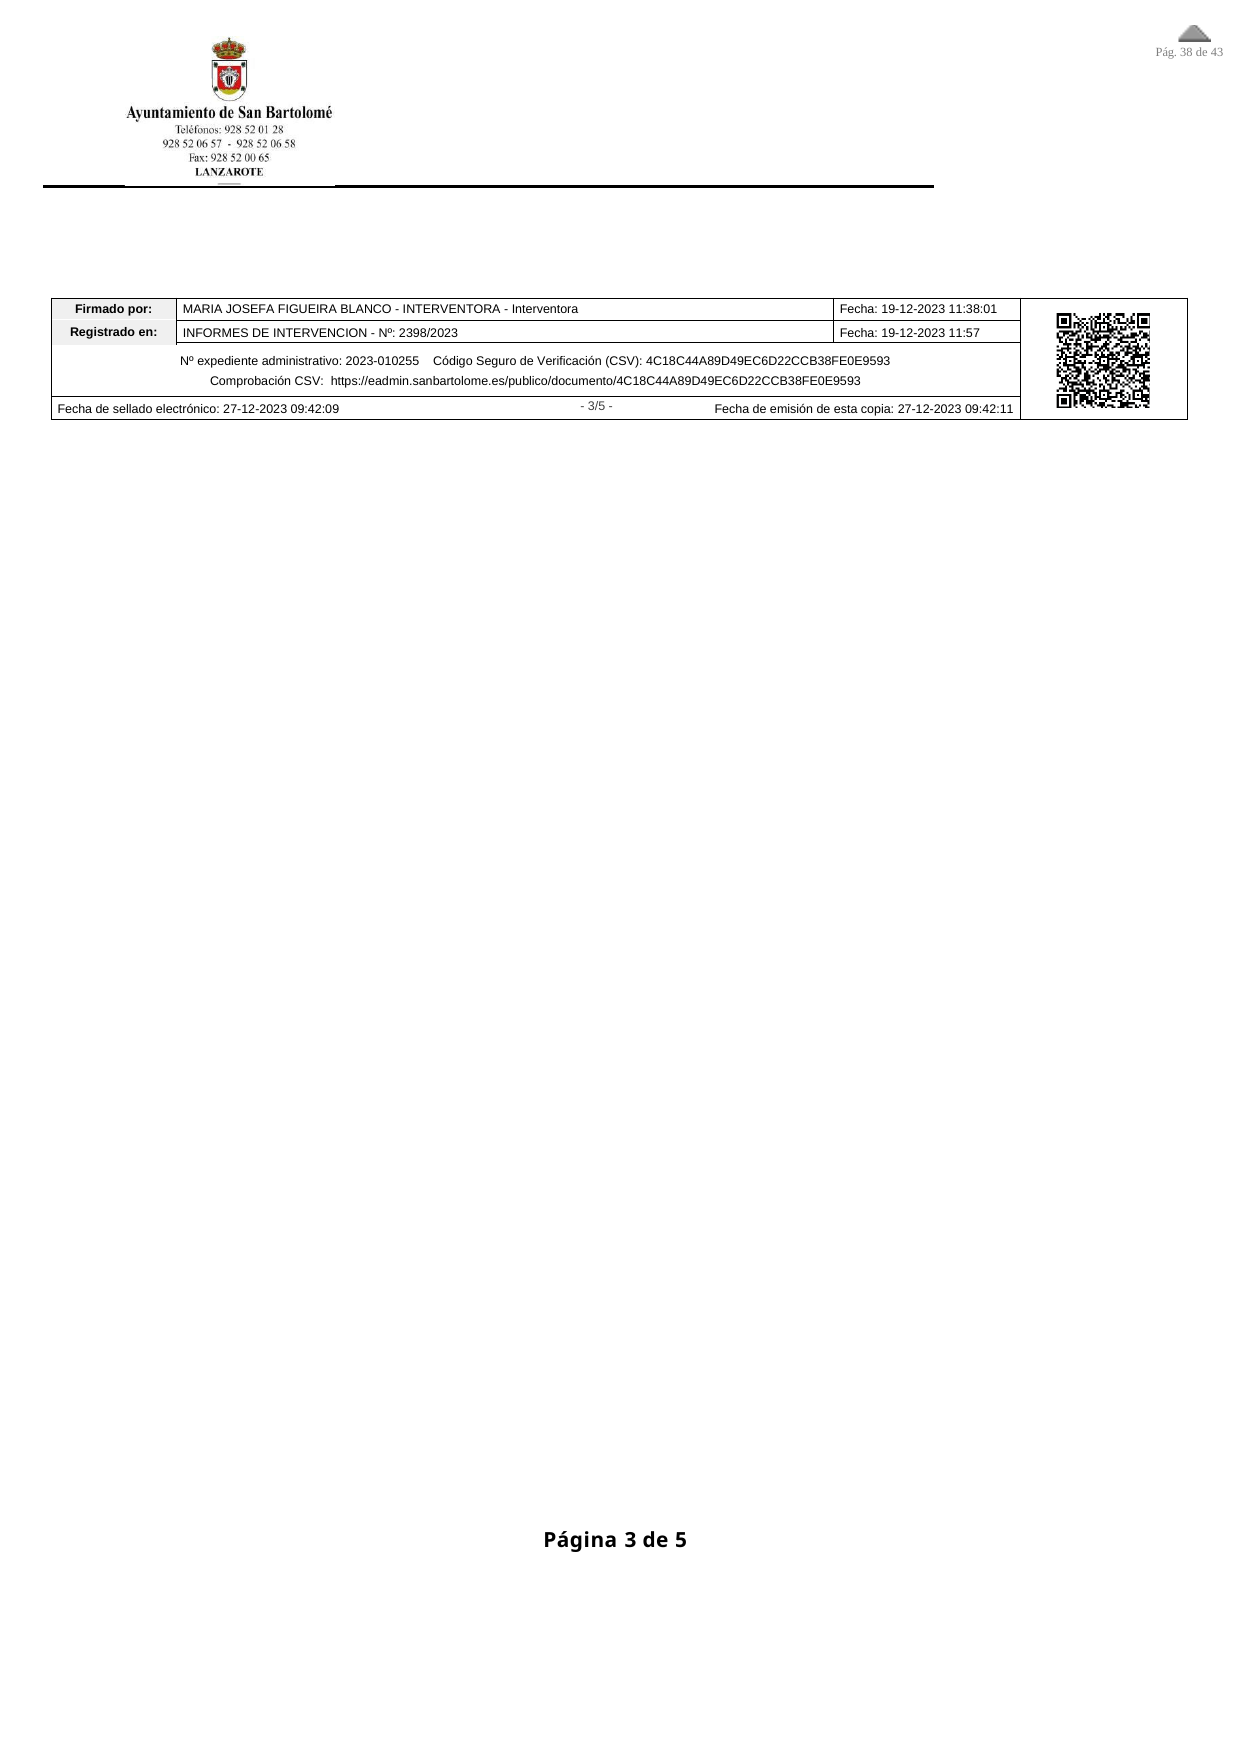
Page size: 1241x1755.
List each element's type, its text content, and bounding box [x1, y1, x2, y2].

table_cell Registrado en: [52, 323, 176, 342]
table_header Fecha: 19-12-2023 11:38:01 [834, 299, 1020, 319]
table_header [1021, 299, 1187, 419]
table_header MARIA JOSEFA FIGUEIRA BLANCO - INTERVENTORA - Interventora [177, 299, 833, 319]
table_header Firmado por: [52, 299, 176, 319]
table_cell Fecha de sellado electrónico: 27-12-2023 09:42:09 - 3/5 - Fecha de emisión de esta copia: 27-12-2023 09:42:11 [52, 397, 1020, 419]
table_cell Nº expediente administrativo: 2023-010255 Código Seguro de Verificación (CSV): 4C18C44A89D49EC6D22CCB38FE0E9593 Comprobación CSV: https://eadmin.sanbartolome.es/publico/documento/4C18C44A89D49EC6D22CCB38FE0E9593 [52, 343, 1020, 396]
table_cell Fecha: 19-12-2023 11:57 [834, 321, 1020, 342]
table_cell INFORMES DE INTERVENCION - Nº: 2398/2023 [177, 321, 833, 342]
